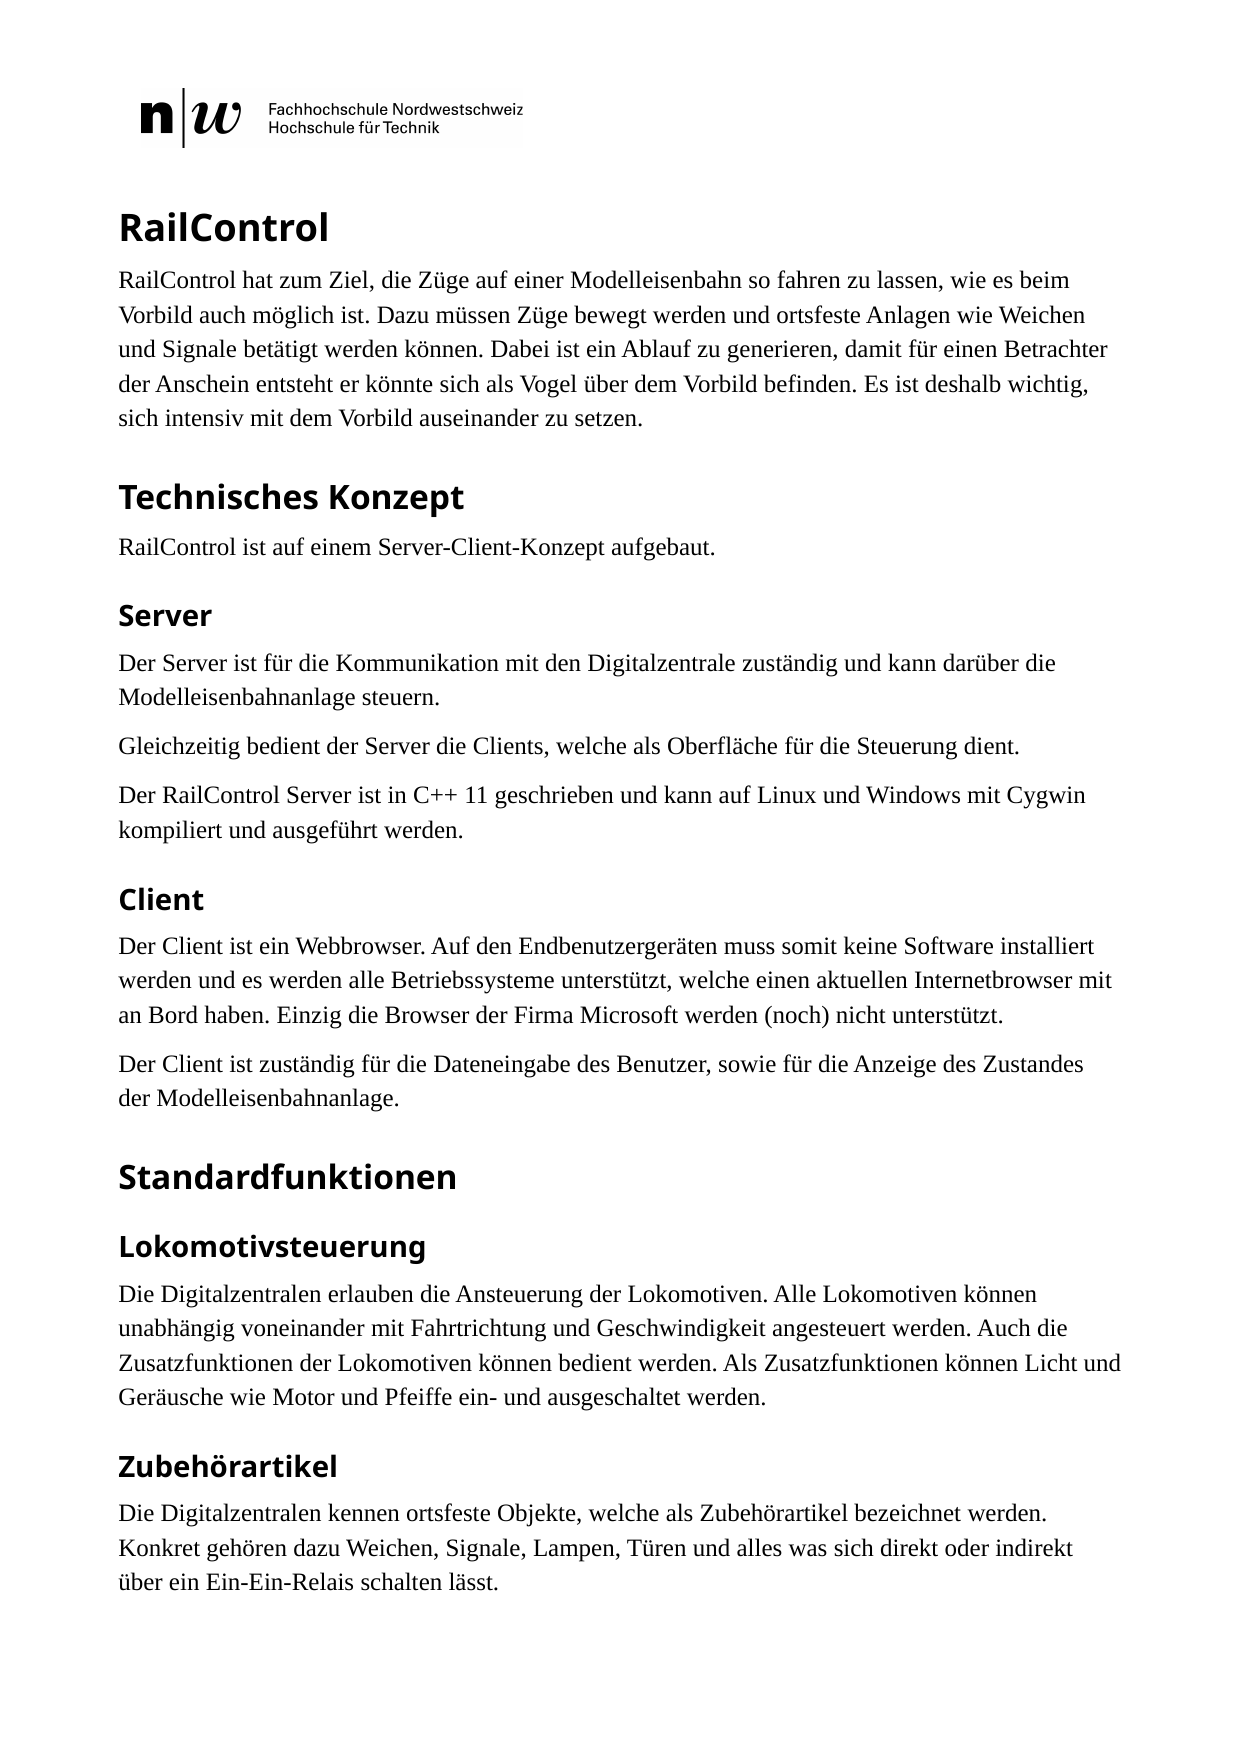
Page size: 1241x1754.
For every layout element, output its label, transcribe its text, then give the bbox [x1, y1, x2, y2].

subtitle Technisches Konzept [118, 473, 1122, 519]
picture [141, 88, 523, 148]
text Gleichzeitig bedient der Server die Clients, welche als Oberfläche für die Steuerung dient. [118, 731, 1122, 760]
text RailControl ist auf einem Server-Client-Konzept aufgebaut. [118, 532, 1122, 560]
text Der RailControl Server ist in C++ 11 geschrieben und kann auf Linux und Windows mit Cygwin kompiliert und ausgeführt werden. [118, 780, 1122, 843]
text Der Client ist zuständig für die Dateneingabe des Benutzer, sowie für die Anzeige des Zustandes der Modelleisenbahnanlage. [118, 1049, 1122, 1112]
subtitle Standardfunktionen [118, 1153, 1122, 1199]
text Die Digitalzentralen erlauben die Ansteuerung der Lokomotiven. Alle Lokomotiven können unabhängig voneinander mit Fahrtrichtung und Geschwindigkeit angesteuert werden. Auch die Zusatzfunktionen der Lokomotiven können bedient werden. Als Zusatzfunktionen können Licht und Geräusche wie Motor und Pfeiffe ein- und ausgeschaltet werden. [118, 1279, 1122, 1411]
subtitle Client [118, 878, 1122, 918]
text Der Server ist für die Kommunikation mit den Digitalzentrale zuständig und kann darüber die Modelleisenbahnanlage steuern. [118, 648, 1122, 711]
subtitle Server [118, 595, 1122, 635]
text Die Digitalzentralen kennen ortsfeste Objekte, welche als Zubehörartikel bezeichnet werden. Konkret gehören dazu Weichen, Signale, Lampen, Türen und alles was sich direkt oder indirekt über ein Ein-Ein-Relais schalten lässt. [118, 1498, 1122, 1596]
text RailControl hat zum Ziel, die Züge auf einer Modelleisenbahn so fahren zu lassen, wie es beim Vorbild auch möglich ist. Dazu müssen Züge bewegt werden und ortsfeste Anlagen wie Weichen und Signale betätigt werden können. Dabei ist ein Ablauf zu generieren, damit für einen Betrachter der Anschein entsteht er könnte sich als Vogel über dem Vorbild befinden. Es ist deshalb wichtig, sich intensiv mit dem Vorbild auseinander zu setzen. [118, 266, 1122, 432]
text Der Client ist ein Webbrowser. Auf den Endbenutzergeräten muss somit keine Software installiert werden und es werden alle Betriebssysteme unterstützt, welche einen aktuellen Internetbrowser mit an Bord haben. Einzig die Browser der Firma Microsoft werden (noch) nicht unterstützt. [118, 931, 1122, 1029]
subtitle Zubehörartikel [118, 1446, 1122, 1486]
subtitle Lokomotivsteuerung [118, 1226, 1122, 1266]
subtitle RailControl [118, 201, 1122, 253]
